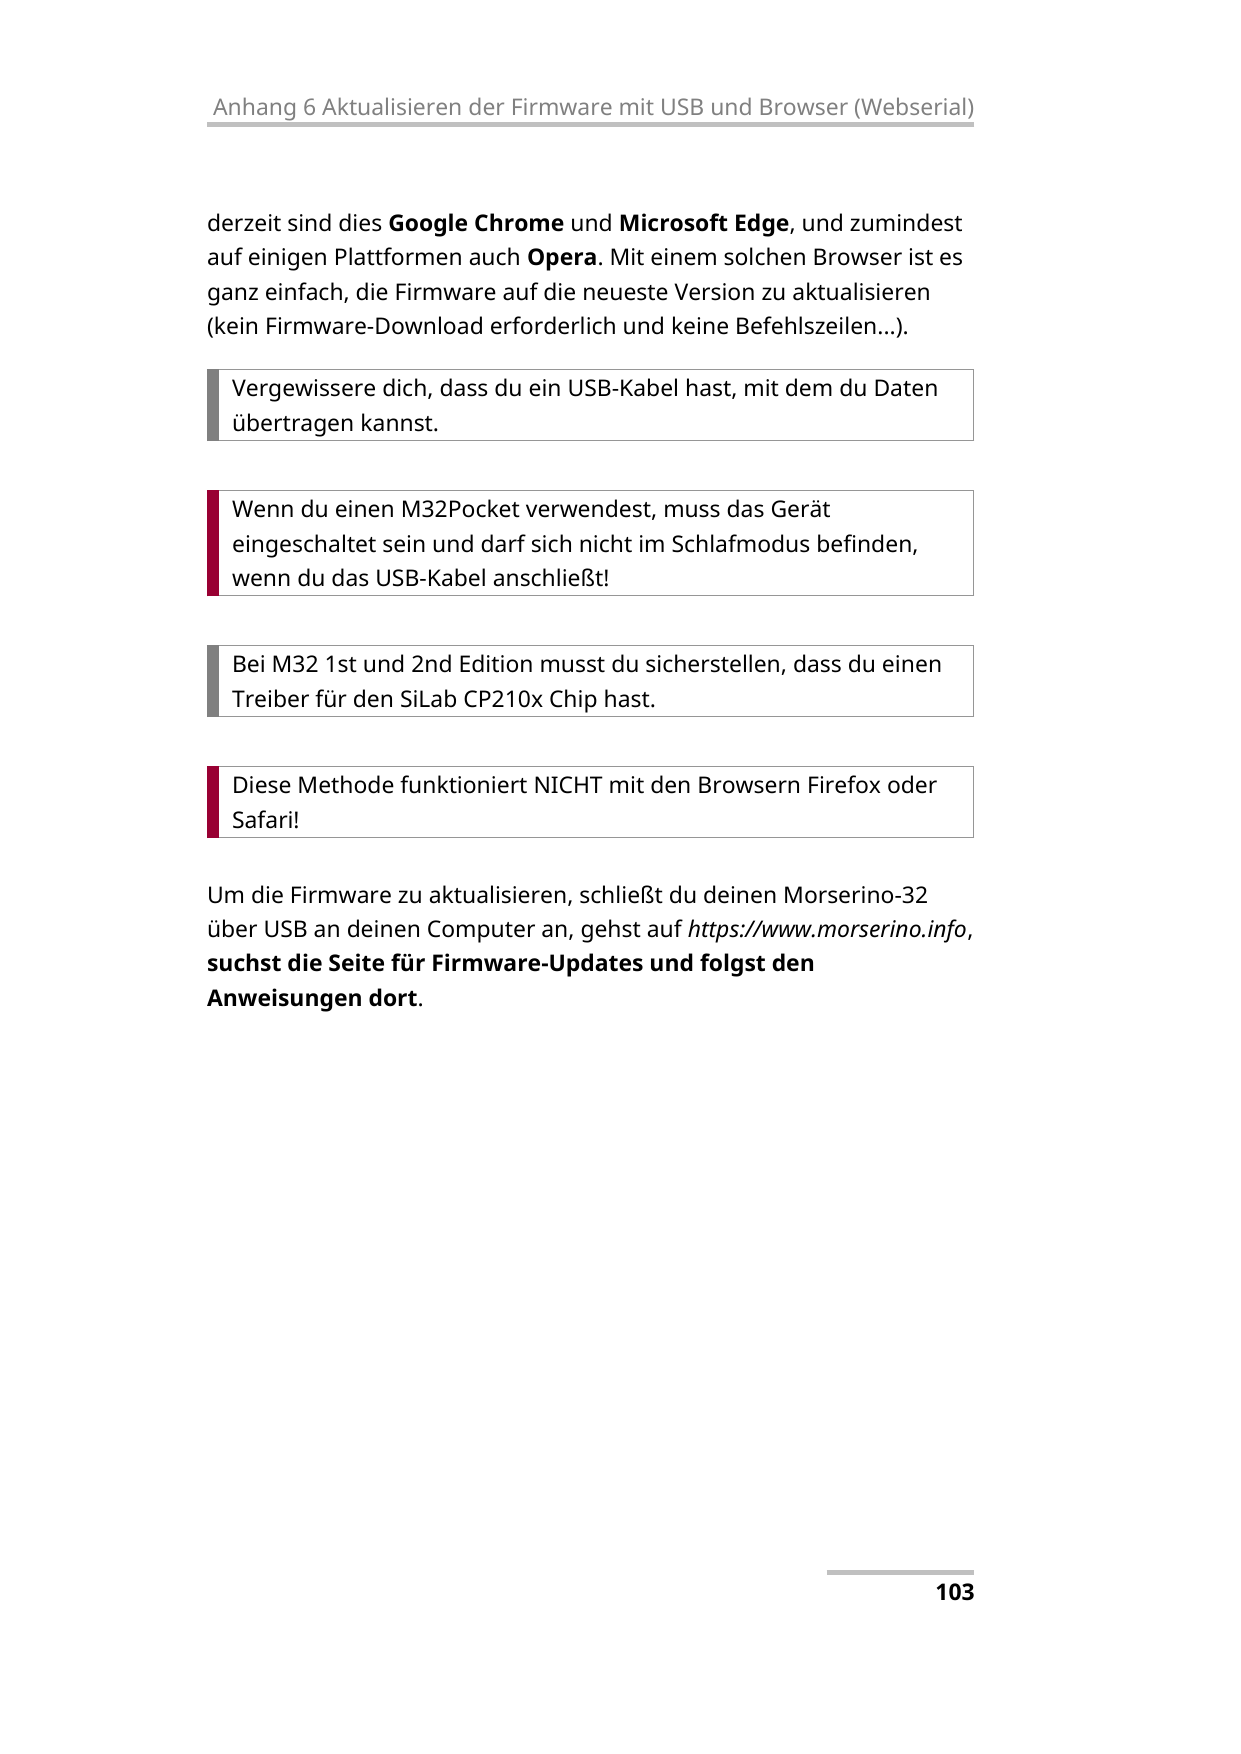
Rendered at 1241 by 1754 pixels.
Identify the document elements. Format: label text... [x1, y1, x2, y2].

text Diese Methode funktioniert NICHT mit den Browsern Firefox oder Safari! [219, 767, 973, 837]
text Vergewissere dich, dass du ein USB-Kabel hast, mit dem du Daten übertragen kannst. [219, 370, 973, 440]
text Wenn du einen M32Pocket verwendest, muss das Gerät eingeschaltet sein und darf sich nicht im Schlafmodus befinden, wenn du das USB-Kabel anschließt! [219, 491, 973, 595]
text Bei M32 1st und 2nd Edition musst du sicherstellen, dass du einen Treiber für den SiLab CP210x Chip hast. [219, 646, 973, 716]
text Um die Firmware zu aktualisieren, schließt du deinen Morserino-32 über USB an deinen Computer an, gehst auf https://www.morserino.info, suchst die Seite für Firmware-Updates und folgst den Anweisungen dort. [207, 879, 974, 1013]
text derzeit sind dies Google Chrome und Microsoft Edge, und zumindest auf einigen Plattformen auch Opera. Mit einem solchen Browser ist es ganz einfach, die Firmware auf die neueste Version zu aktualisieren (kein Firmware-Download erforderlich und keine Befehlszeilen...). [207, 207, 974, 341]
